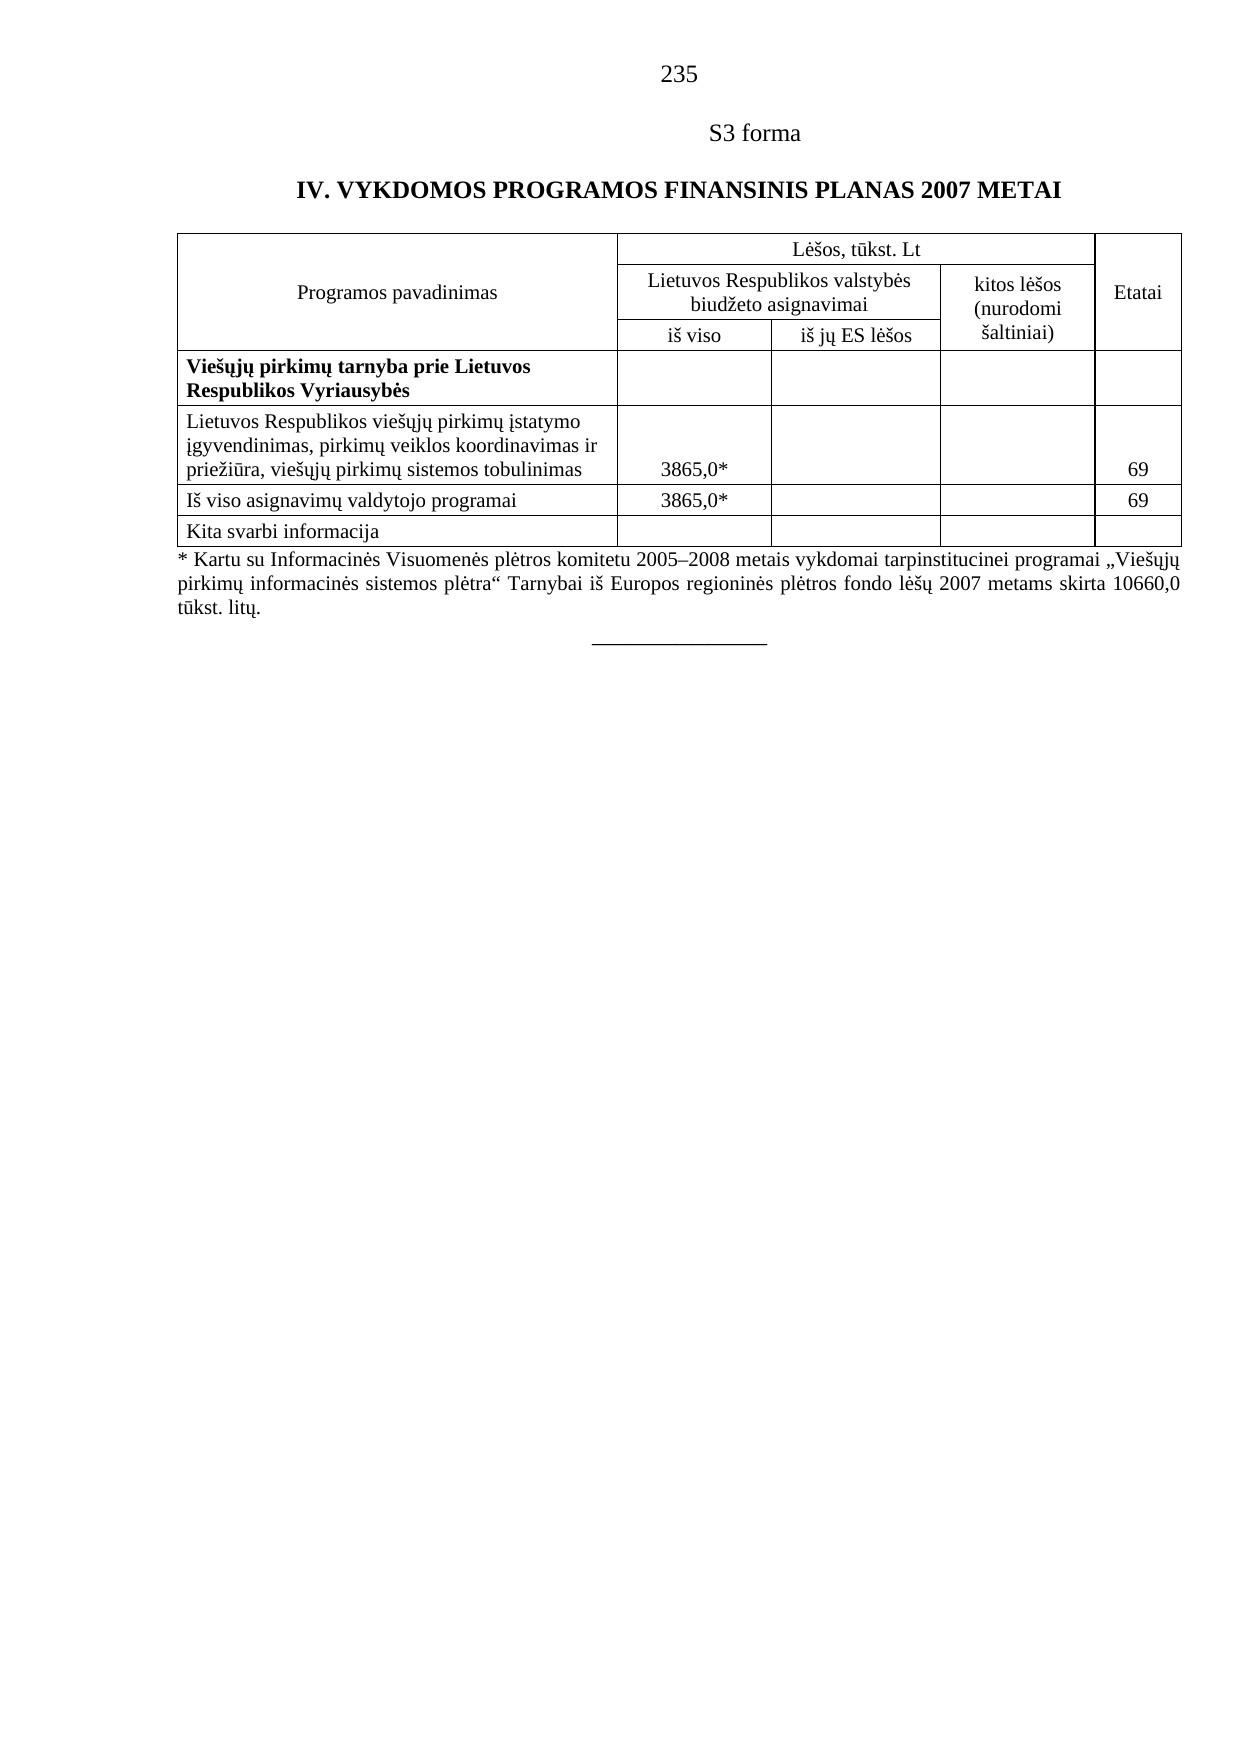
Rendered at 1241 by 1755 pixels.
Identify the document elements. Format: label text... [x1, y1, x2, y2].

table_cell [618, 516, 771, 546]
table_cell [1096, 351, 1181, 405]
table_header Programos pavadinimas [178, 234, 617, 350]
text IV. VYKDOMOS PROGRAMOS FINANSINIS PLANAS 2007 METAI [177, 176, 1181, 204]
table_cell Lietuvos Respublikos valstybės biudžeto asignavimai [618, 265, 940, 319]
table_cell [618, 351, 771, 405]
table_cell [941, 516, 1094, 546]
table_cell [772, 485, 940, 515]
table_cell kitos lėšos (nurodomi šaltiniai) [941, 265, 1094, 350]
table_cell iš jų ES lėšos [772, 320, 940, 350]
table_cell 3865,0* [618, 406, 771, 484]
table_cell 69 [1096, 485, 1181, 515]
table_cell 3865,0* [618, 485, 771, 515]
table_header Lėšos, tūkst. Lt [618, 234, 1094, 264]
table_header Etatai [1096, 234, 1181, 350]
table_cell [941, 406, 1094, 484]
text * Kartu su Informacinės Visuomenės plėtros komitetu 2005–2008 metais vykdomai tarpinstitucinei programai „Viešųjų pirkimų informacinės sistemos plėtra“ Tarnybai iš Europos regioninės plėtros fondo lėšų 2007 metams skirta 10660,0 tūkst. litų. [177, 547, 1181, 619]
table_cell [772, 406, 940, 484]
table_cell Iš viso asignavimų valdytojo programai [178, 485, 617, 515]
table_cell [941, 351, 1094, 405]
table_cell [772, 351, 940, 405]
table_cell [941, 485, 1094, 515]
text ______________ [177, 619, 1181, 648]
table_cell Lietuvos Respublikos viešųjų pirkimų įstatymo įgyvendinimas, pirkimų veiklos koordinavimas ir priežiūra, viešųjų pirkimų sistemos tobulinimas [178, 406, 617, 484]
table_cell [1096, 516, 1181, 546]
table_cell 69 [1096, 406, 1181, 484]
table_cell Kita svarbi informacija [178, 516, 617, 546]
table_cell [772, 516, 940, 546]
table_cell iš viso [618, 320, 771, 350]
table_cell Viešųjų pirkimų tarnyba prie Lietuvos Respublikos Vyriausybės [178, 351, 617, 405]
text S3 forma [177, 118, 1181, 147]
